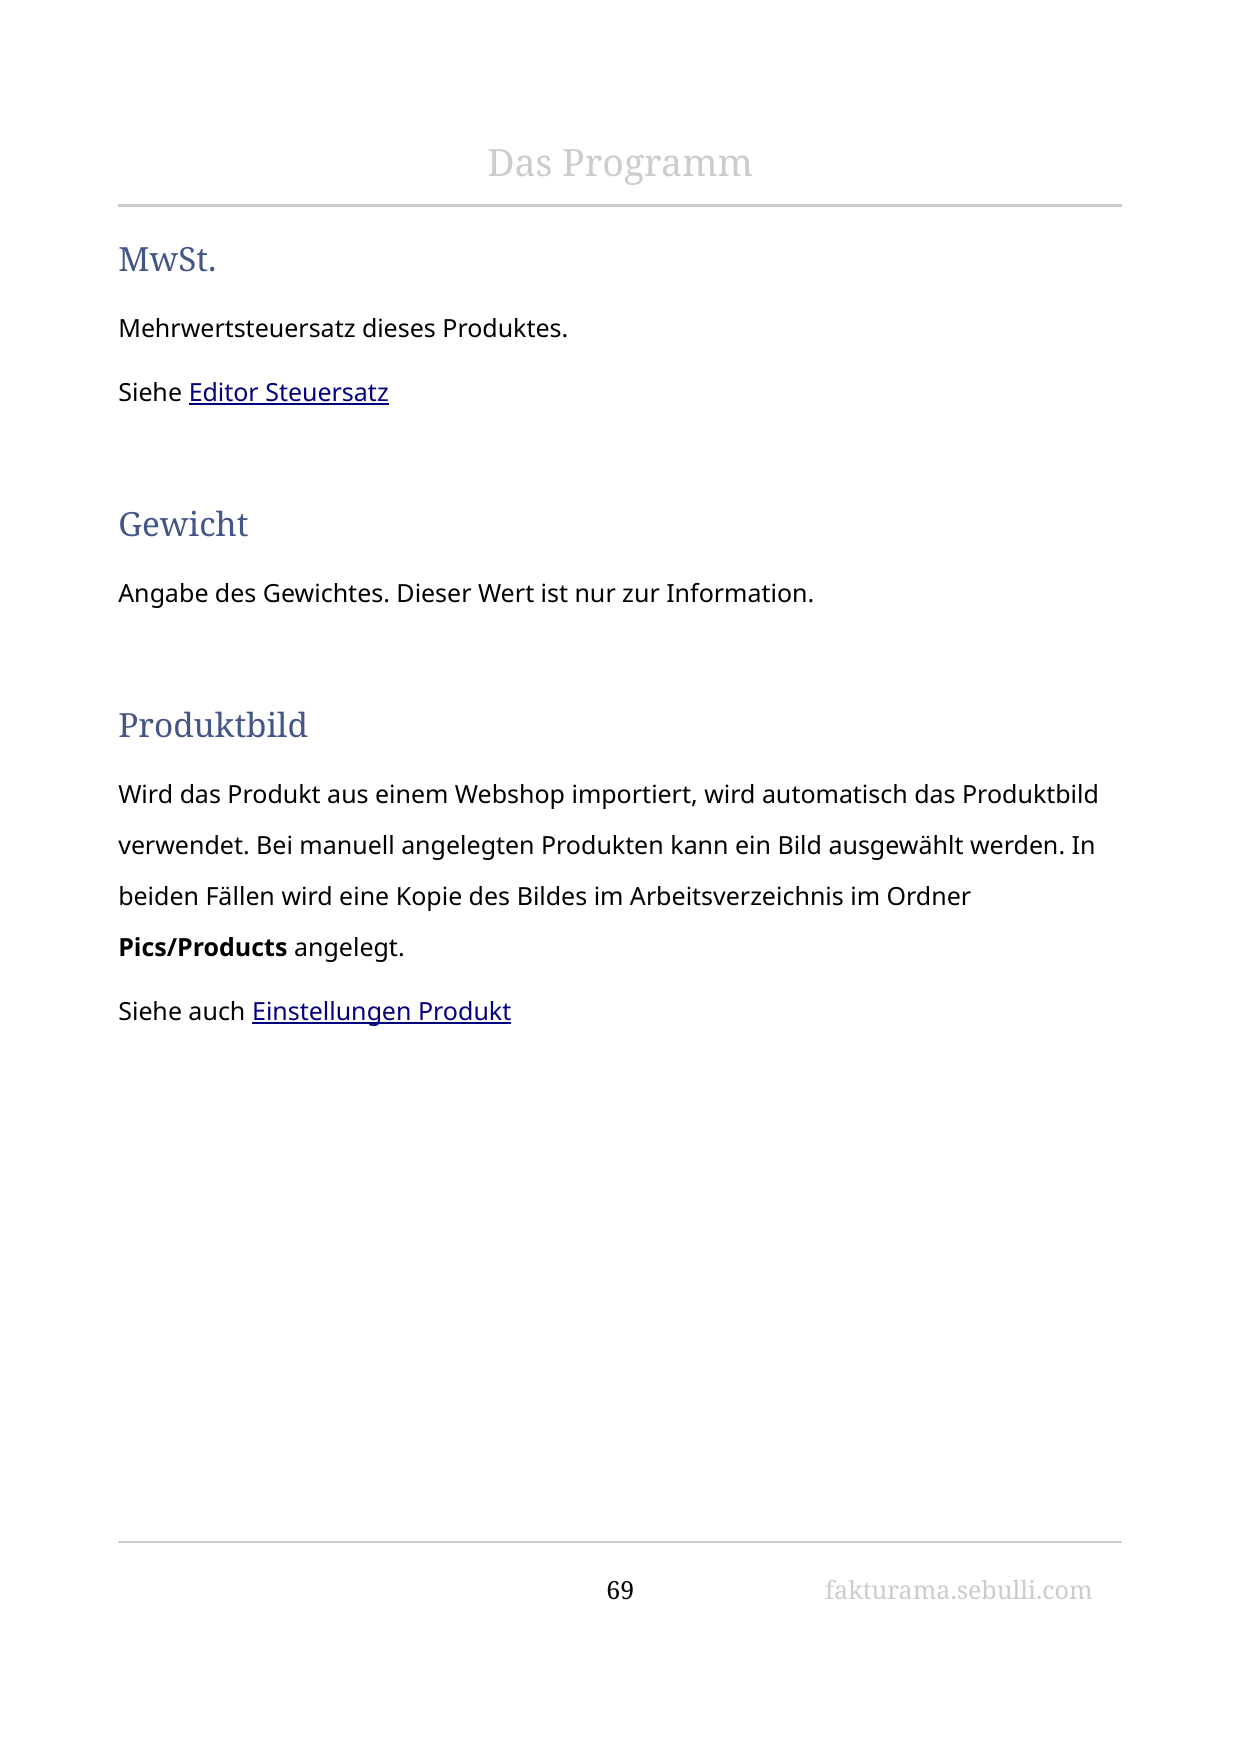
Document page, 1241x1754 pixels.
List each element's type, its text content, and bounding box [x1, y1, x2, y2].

subtitle Produktbild [118, 702, 1122, 747]
subtitle MwSt. [118, 236, 1122, 282]
text Siehe Editor Steuersatz [118, 374, 1122, 409]
text Siehe auch Einstellungen Produkt [118, 993, 1122, 1027]
text Angabe des Gewichtes. Dieser Wert ist nur zur Information. [118, 576, 1122, 609]
text Mehrwertsteuersatz dieses Produktes. [118, 311, 1122, 345]
text Wird das Produkt aus einem Webshop importiert, wird automatisch das Produktbild verwendet. Bei manuell angelegten Produkten kann ein Bild ausgewählt werden. In beiden Fällen wird eine Kopie des Bildes im Arbeitsverzeichnis im Ordner Pics/Products angelegt. [118, 776, 1122, 964]
subtitle Gewicht [118, 501, 1122, 546]
